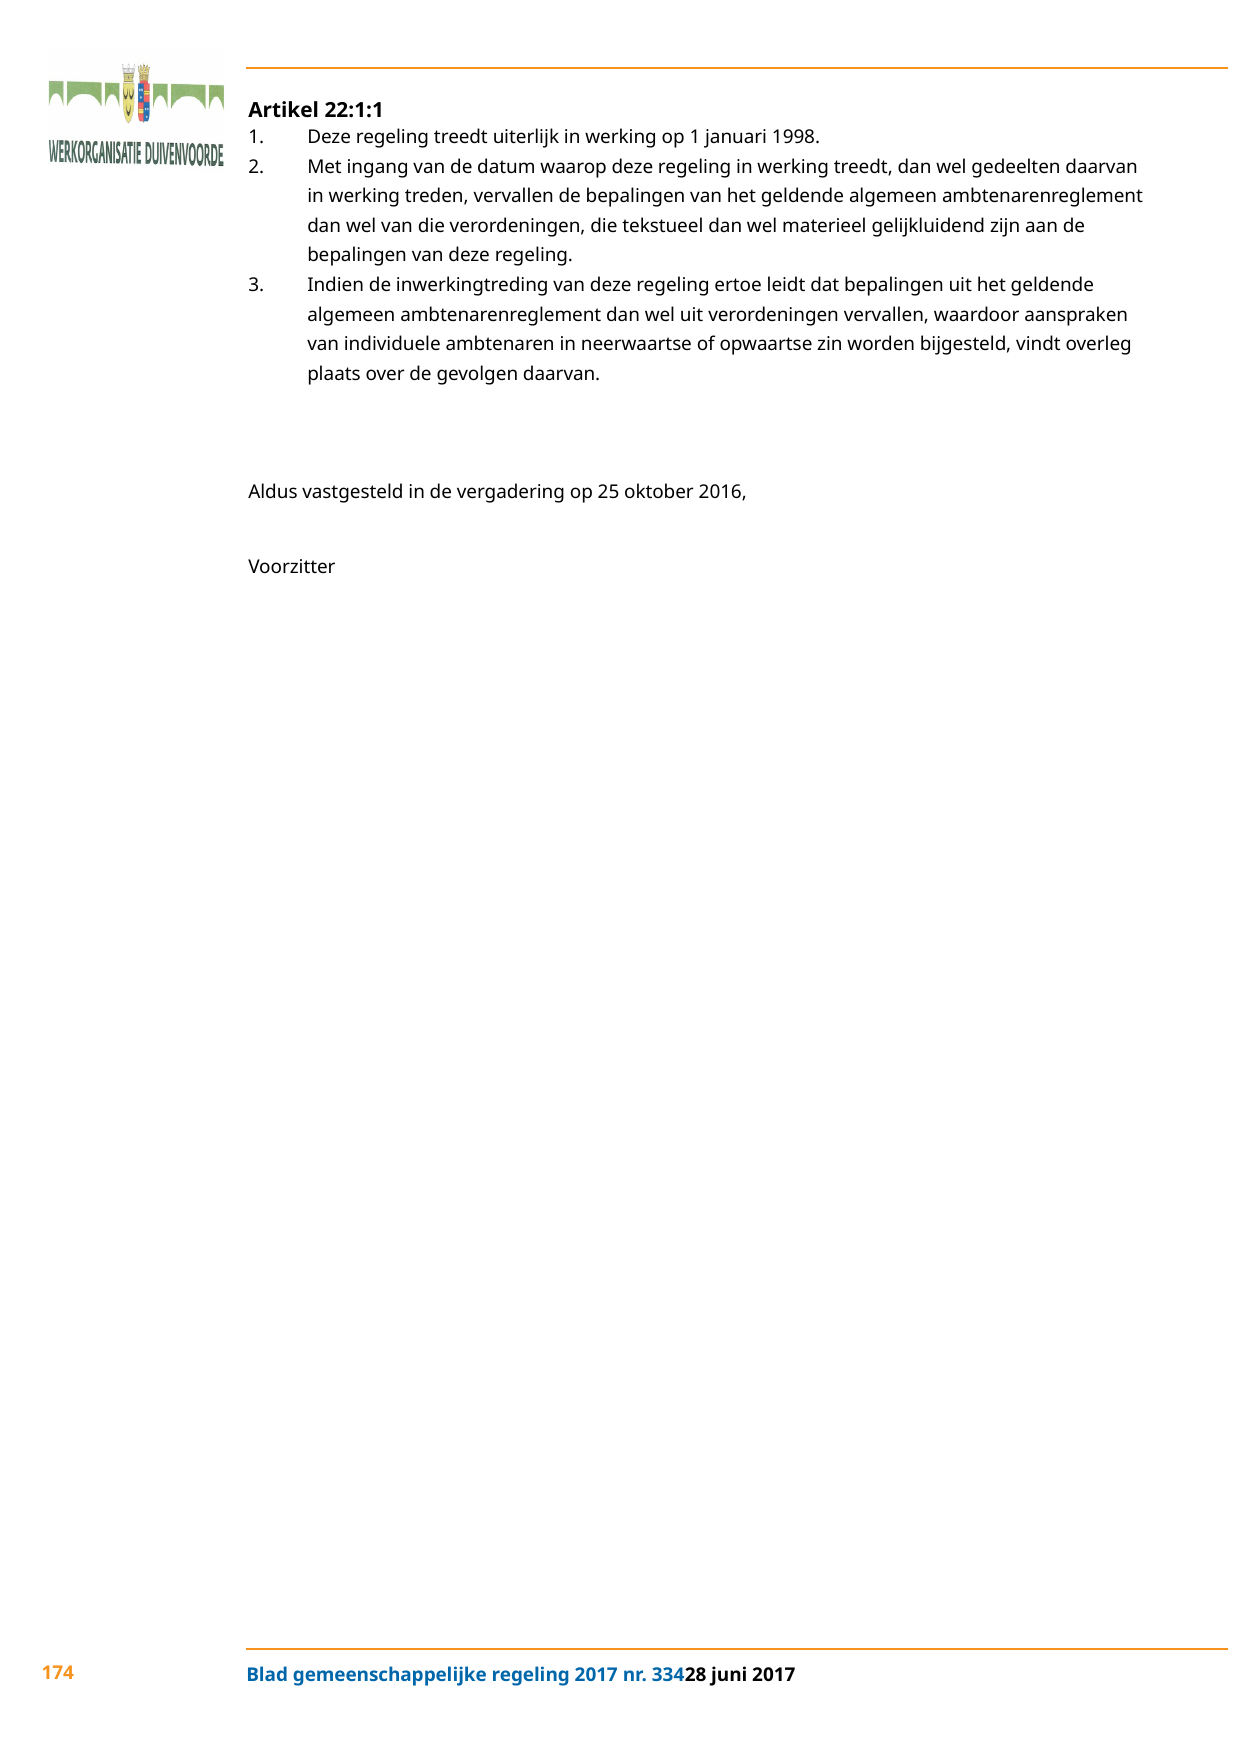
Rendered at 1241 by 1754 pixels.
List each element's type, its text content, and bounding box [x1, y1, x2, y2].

picture [41, 47, 231, 172]
text Aldus vastgesteld in de vergadering op 25 oktober 2016, [248, 478, 1152, 504]
text Artikel 22:1:1 [248, 95, 1152, 123]
list Met ingang van de datum waarop deze regeling in werking treedt, dan wel gedeelten daarvan in werking treden, vervallen de bepalingen van het geldende algemeen ambtenarenreglement dan wel van die verordeningen, die tekstueel dan wel materieel gelijkluidend zijn aan de bepalingen van deze regeling. [248, 153, 1152, 267]
list Indien de inwerkingtreding van deze regeling ertoe leidt dat bepalingen uit het geldende algemeen ambtenarenreglement dan wel uit verordeningen vervallen, waardoor aanspraken van individuele ambtenaren in neerwaartse of opwaartse zin worden bijgesteld, vindt overleg plaats over de gevolgen daarvan. [248, 271, 1152, 386]
text Voorzitter [248, 553, 1152, 579]
list Deze regeling treedt uiterlijk in werking op 1 januari 1998. [248, 123, 1152, 149]
